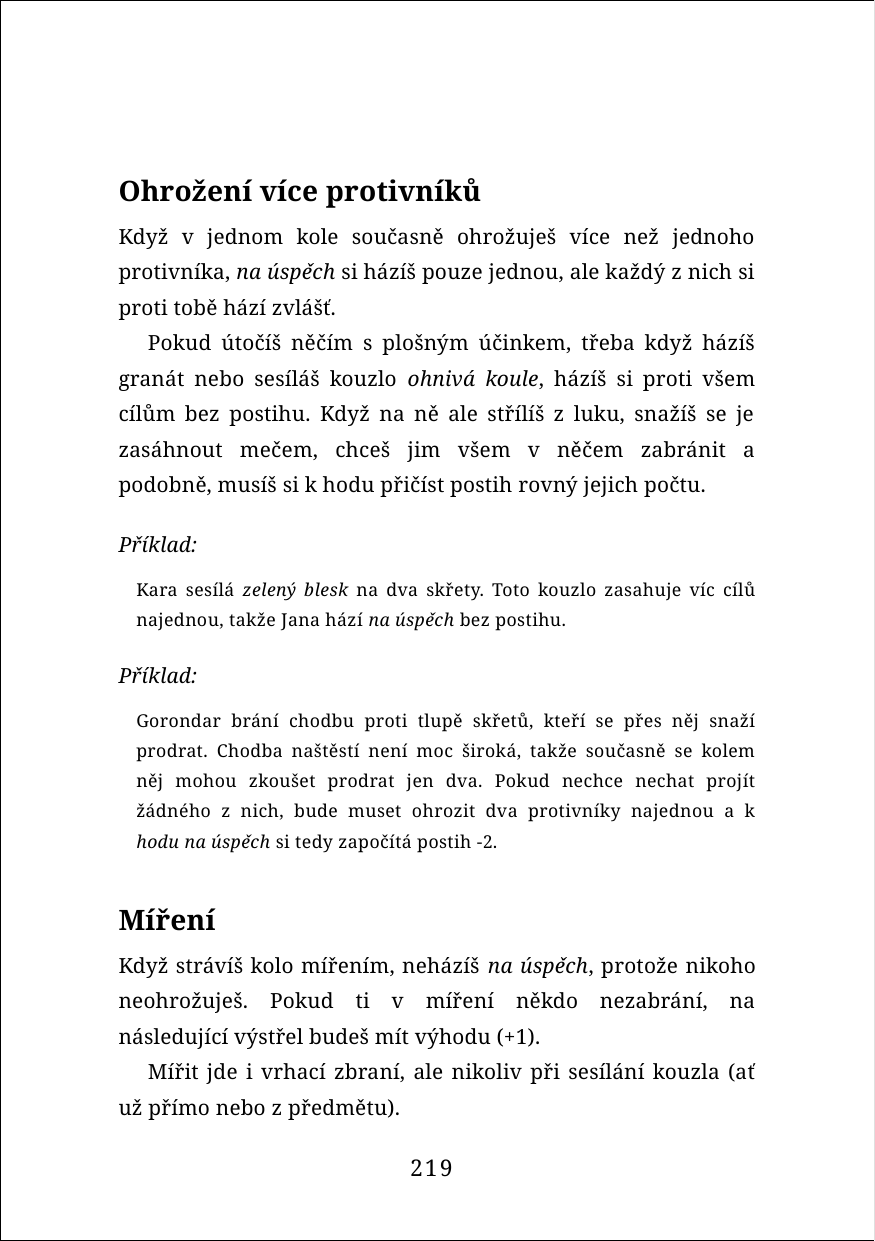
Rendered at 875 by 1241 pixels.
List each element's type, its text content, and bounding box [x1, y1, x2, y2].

text Příklad: [118, 530, 756, 558]
subtitle Ohrožení více protivníků [118, 172, 756, 210]
text Gorondar brání chodbu proti tlupě skřetů, kteří se přes něj snaží prodrat. Chodba naštěstí není moc široká, takže současně se kolem něj mohou zkoušet prodrat jen dva. Pokud nechce nechat projít žádného z nich, bude muset ohrozit dva protivníky najednou a k hodu na úspěch si tedy započítá postih -2. [136, 708, 756, 853]
text Když strávíš kolo mířením, neházíš na úspěch, protože nikoho neohrožuješ. Pokud ti v míření někdo nezabrání, na následující výstřel budeš mít výhodu (+1). Mířit jde i vrhací zbraní, ale nikoliv při sesílání kouzla (ať už přímo nebo z předmětu). [118, 951, 756, 1121]
text Příklad: [118, 661, 756, 689]
subtitle Míření [118, 901, 756, 939]
text Když v jednom kole současně ohrožuješ více než jednoho protivníka, na úspěch si házíš pouze jednou, ale každý z nich si proti tobě hází zvlášť. Pokud útočíš něčím s plošným účinkem, třeba když házíš granát nebo sesíláš kouzlo ohnivá koule, házíš si proti všem cílům bez postihu. Když na ně ale střílíš z luku, snažíš se je zasáhnout mečem, chceš jim všem v něčem zabránit a podobně, musíš si k hodu přičíst postih rovný jejich počtu. [118, 222, 756, 499]
text Kara sesílá zelený blesk na dva skřety. Toto kouzlo zasahuje víc cílů najednou, takže Jana hází na úspěch bez postihu. [136, 577, 756, 631]
